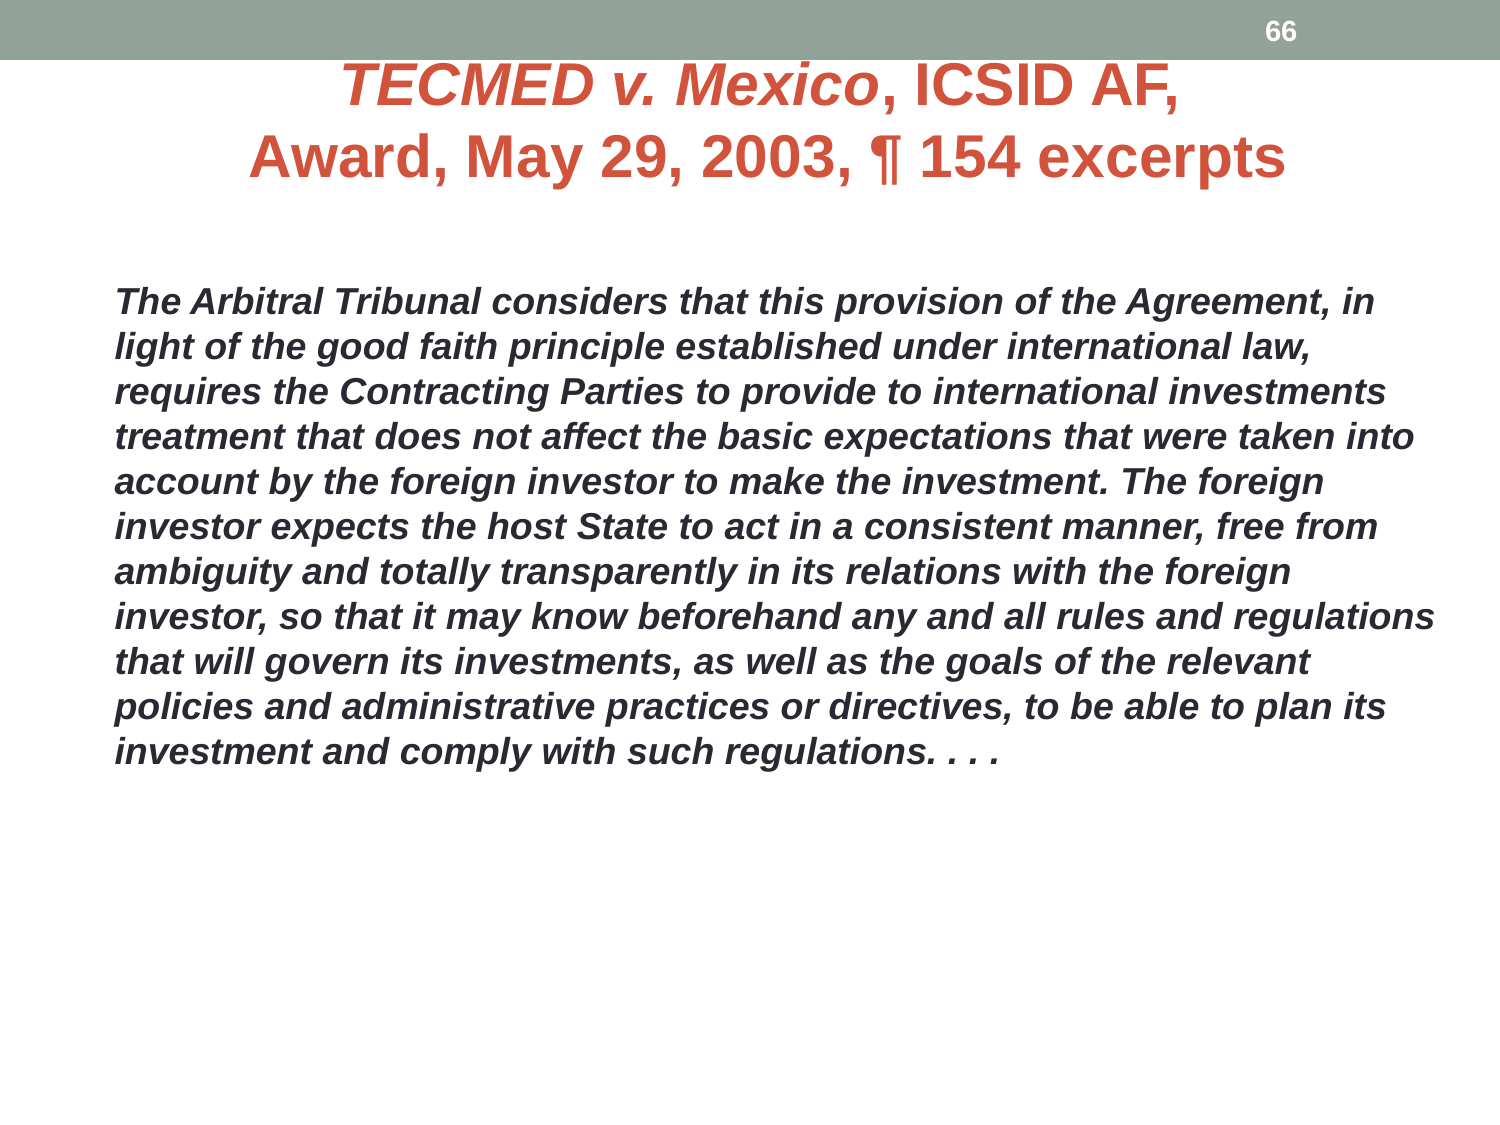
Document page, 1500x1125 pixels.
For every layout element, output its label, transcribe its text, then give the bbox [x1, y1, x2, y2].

text_box TECMED v. Mexico, ICSID AF, Award, May 29, 2003, ¶ 154 excerpts [112, 37, 1425, 188]
text_box [I]n light of the good faith principle established by international law, [the The Arbitral Tribunal considers that this provision of the Agreement, in light of the good faith principle established under international law, requires the Contracting Parties to provide to international investments treatment that does not affect the basic expectations that were taken into account by the foreign investor to make the investment. The foreign investor expects the host State to act in a consistent manner, free from ambiguity and totally transparently in its relations with the foreign investor, so that it may know beforehand any and all rules and regulations that will govern its investments, as well as the goals of the relevant policies and administrative practices or directives, to be able to plan its investment and comply with such regulations. . . . [99, 224, 1463, 1000]
slide_number [1250, 3, 1425, 37]
